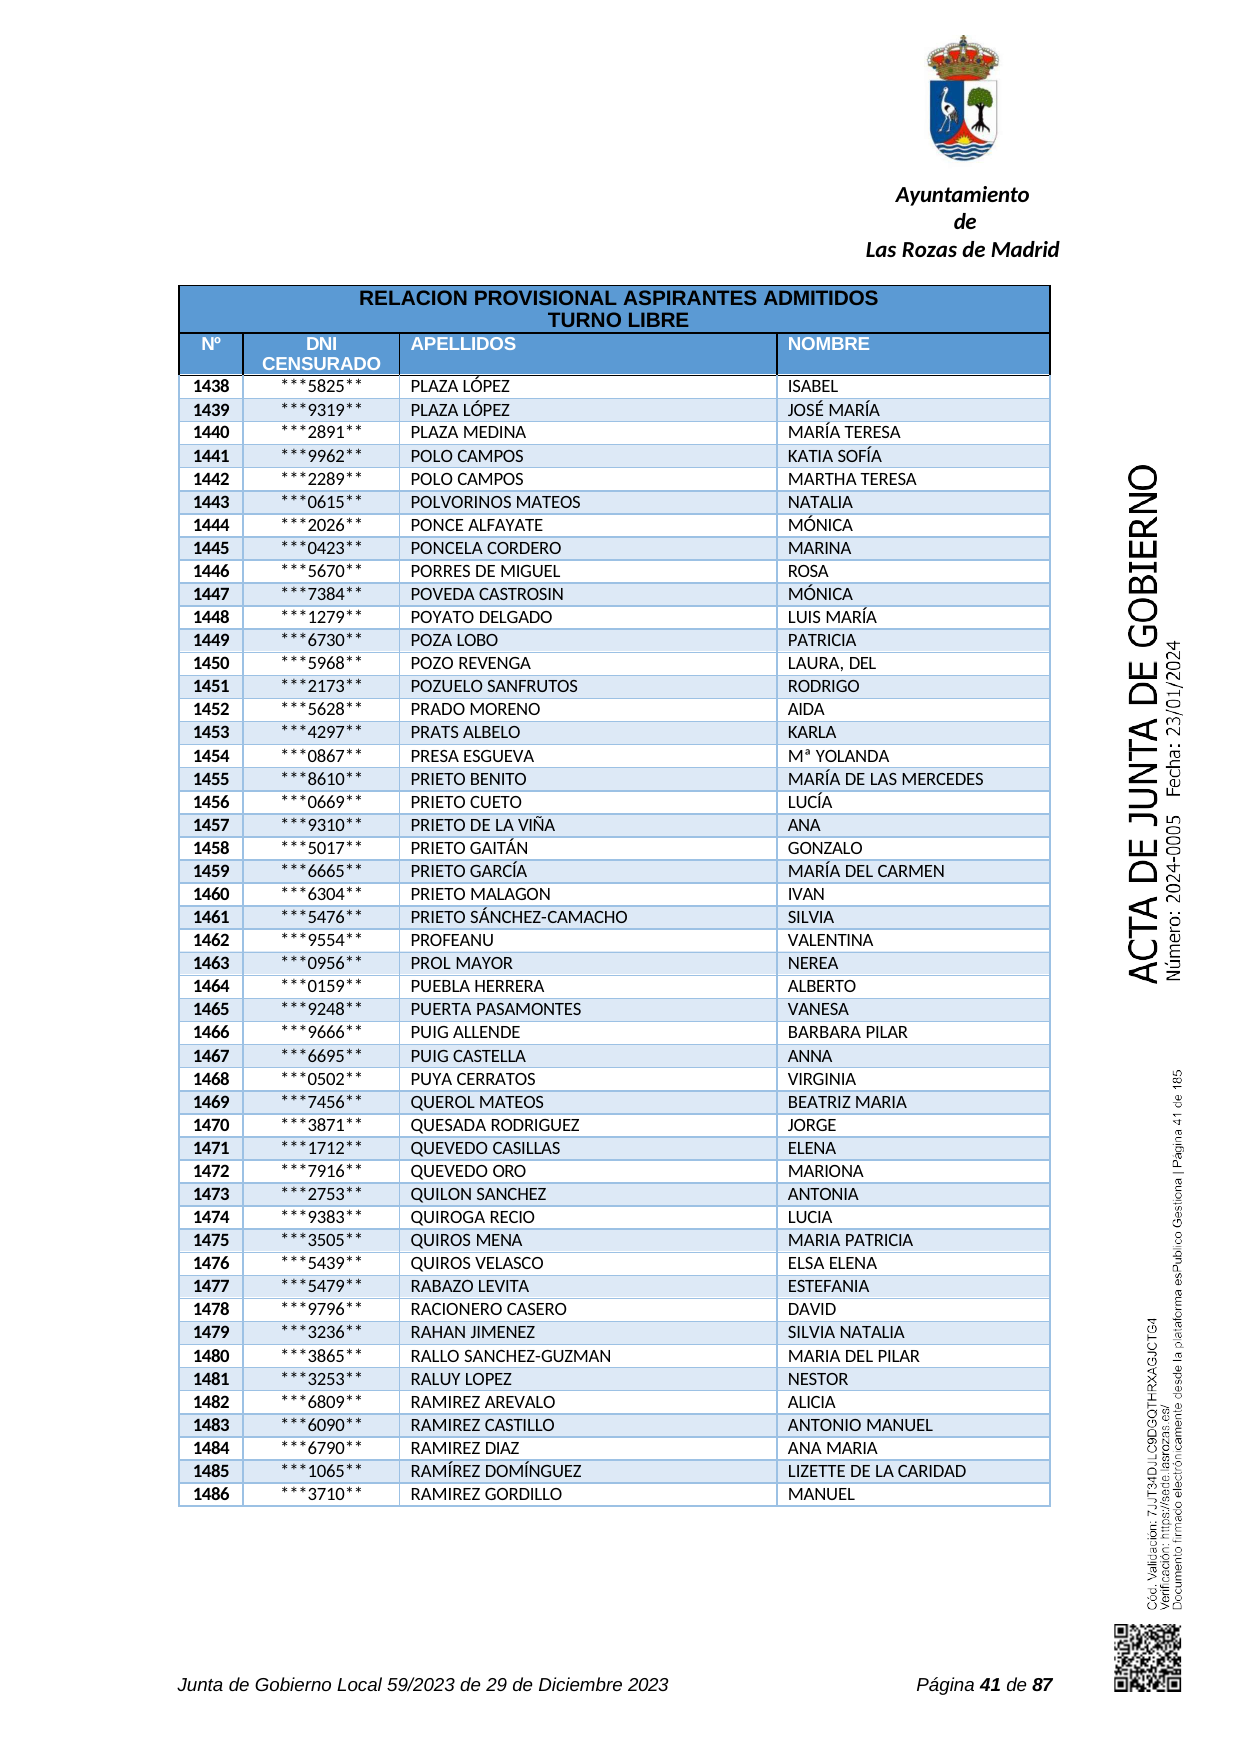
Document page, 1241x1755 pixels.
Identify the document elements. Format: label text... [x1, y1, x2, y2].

table_cell LUCÍA [778, 792, 1049, 813]
table_cell RAHAN JIMENEZ [400, 1322, 776, 1344]
table_cell PRIETO GAITÁN [400, 838, 776, 859]
table_cell POLVORINOS MATEOS [400, 492, 776, 513]
table_cell ***7456** [244, 1092, 399, 1113]
table_cell ***5670** [244, 561, 399, 582]
table_cell PRIETO CUETO [400, 792, 776, 813]
table_cell ***0423** [244, 538, 399, 559]
table_cell 1478 [180, 1299, 242, 1321]
table_cell ***6695** [244, 1045, 399, 1067]
table_cell 1482 [180, 1391, 242, 1413]
table_cell ANTONIA [778, 1184, 1049, 1205]
table_cell RAMIREZ AREVALO [400, 1391, 776, 1413]
table_cell 1480 [180, 1345, 242, 1367]
table_cell BEATRIZ MARIA [778, 1092, 1049, 1113]
table_cell NATALIA [778, 492, 1049, 513]
table_cell MARÍA DE LAS MERCEDES [778, 768, 1049, 790]
table_cell 1446 [180, 561, 242, 582]
table_cell KATIA SOFÍA [778, 445, 1049, 467]
table_cell ***6730** [244, 630, 399, 651]
table_cell ***5476** [244, 907, 399, 928]
table_cell RAMIREZ DIAZ [400, 1438, 776, 1459]
table_cell 1463 [180, 953, 242, 974]
table_cell ***5439** [244, 1253, 399, 1274]
table_cell 1444 [180, 515, 242, 536]
table_cell PRIETO GARCÍA [400, 861, 776, 882]
table_cell 1462 [180, 930, 242, 951]
table_cell ELSA ELENA [778, 1253, 1049, 1274]
table_cell 1484 [180, 1438, 242, 1459]
table_cell 1458 [180, 838, 242, 859]
table_cell PORRES DE MIGUEL [400, 561, 776, 582]
table_cell QUIROS MENA [400, 1230, 776, 1251]
table_cell NESTOR [778, 1368, 1049, 1390]
table_cell APELLIDOS [400, 334, 776, 374]
table_cell 1475 [180, 1230, 242, 1251]
table_cell PRIETO MALAGON [400, 884, 776, 905]
table_cell ***3865** [244, 1345, 399, 1367]
table_cell ***6790** [244, 1438, 399, 1459]
table_cell ***6304** [244, 884, 399, 905]
table_cell ALICIA [778, 1391, 1049, 1413]
table_cell 1470 [180, 1115, 242, 1136]
table_cell RALLO SANCHEZ-GUZMAN [400, 1345, 776, 1367]
table_cell 1439 [180, 399, 242, 421]
table_cell PRIETO DE LA VIÑA [400, 815, 776, 836]
table_cell RAMÍREZ DOMÍNGUEZ [400, 1461, 776, 1482]
table_cell 1486 [180, 1484, 242, 1505]
table_cell LIZETTE DE LA CARIDAD [778, 1461, 1049, 1482]
table_cell ***2891** [244, 422, 399, 444]
table_cell LUIS MARÍA [778, 607, 1049, 628]
table_cell RABAZO LEVITA [400, 1276, 776, 1297]
table_cell 1440 [180, 422, 242, 444]
table_cell ***2173** [244, 676, 399, 698]
table_cell ***3505** [244, 1230, 399, 1251]
table_cell BARBARA PILAR [778, 1022, 1049, 1044]
table_cell ***7916** [244, 1161, 399, 1182]
table_cell PUIG CASTELLA [400, 1045, 776, 1067]
table_cell 1472 [180, 1161, 242, 1182]
table_cell 1451 [180, 676, 242, 698]
table_cell 1455 [180, 768, 242, 790]
table_cell ***0502** [244, 1068, 399, 1090]
table_cell VIRGINIA [778, 1068, 1049, 1090]
table_cell POYATO DELGADO [400, 607, 776, 628]
table_cell ESTEFANIA [778, 1276, 1049, 1297]
table_cell ***3253** [244, 1368, 399, 1390]
table_cell MARIA PATRICIA [778, 1230, 1049, 1251]
table_cell RAMIREZ GORDILLO [400, 1484, 776, 1505]
table_cell PRIETO SÁNCHEZ-CAMACHO [400, 907, 776, 928]
table_cell 1450 [180, 653, 242, 674]
table_cell ***9666** [244, 1022, 399, 1044]
table_cell PRIETO BENITO [400, 768, 776, 790]
table_cell 1445 [180, 538, 242, 559]
table_cell QUIROS VELASCO [400, 1253, 776, 1274]
table_cell 1442 [180, 468, 242, 490]
table_cell 1476 [180, 1253, 242, 1274]
table_cell ANNA [778, 1045, 1049, 1067]
table_cell ELENA [778, 1138, 1049, 1159]
table_cell POLO CAMPOS [400, 468, 776, 490]
table_cell ANA MARIA [778, 1438, 1049, 1459]
table_cell 1452 [180, 699, 242, 721]
table_cell 1447 [180, 584, 242, 605]
table_cell POZA LOBO [400, 630, 776, 651]
table_cell 1461 [180, 907, 242, 928]
table_cell LAURA, DEL [778, 653, 1049, 674]
table_cell ***0956** [244, 953, 399, 974]
table_cell ***3710** [244, 1484, 399, 1505]
table_cell JOSÉ MARÍA [778, 399, 1049, 421]
table_cell RALUY LOPEZ [400, 1368, 776, 1390]
table_cell ***5968** [244, 653, 399, 674]
table_cell ***5825** [244, 376, 399, 398]
table_cell QUILON SANCHEZ [400, 1184, 776, 1205]
table_cell 1438 [180, 376, 242, 398]
table_cell ***1279** [244, 607, 399, 628]
table_cell ***2026** [244, 515, 399, 536]
table_cell ***4297** [244, 722, 399, 744]
table_cell ***3871** [244, 1115, 399, 1136]
table_cell POLO CAMPOS [400, 445, 776, 467]
table_cell PLAZA LÓPEZ [400, 376, 776, 398]
table_cell 1465 [180, 999, 242, 1021]
table_cell 1477 [180, 1276, 242, 1297]
table_cell ***9319** [244, 399, 399, 421]
table_cell PLAZA LÓPEZ [400, 399, 776, 421]
table_cell QUEVEDO CASILLAS [400, 1138, 776, 1159]
table_cell ***5017** [244, 838, 399, 859]
table_cell ALBERTO [778, 976, 1049, 998]
table_cell Mª YOLANDA [778, 745, 1049, 767]
table_cell 1456 [180, 792, 242, 813]
table_cell ***9962** [244, 445, 399, 467]
table_cell ***2753** [244, 1184, 399, 1205]
table_cell ***5628** [244, 699, 399, 721]
table_cell ***6809** [244, 1391, 399, 1413]
table_cell ***9310** [244, 815, 399, 836]
table_cell MARINA [778, 538, 1049, 559]
table_cell ***6665** [244, 861, 399, 882]
table_cell RAMIREZ CASTILLO [400, 1415, 776, 1436]
table_cell 1464 [180, 976, 242, 998]
table_cell LUCIA [778, 1207, 1049, 1228]
table_cell MARÍA TERESA [778, 422, 1049, 444]
table_cell VANESA [778, 999, 1049, 1021]
table_cell MÓNICA [778, 584, 1049, 605]
table_cell PONCELA CORDERO [400, 538, 776, 559]
table_cell VALENTINA [778, 930, 1049, 951]
table_cell QUIROGA RECIO [400, 1207, 776, 1228]
table_cell 1483 [180, 1415, 242, 1436]
table_cell 1457 [180, 815, 242, 836]
table_cell PROFEANU [400, 930, 776, 951]
table_cell 1448 [180, 607, 242, 628]
table_cell SILVIA NATALIA [778, 1322, 1049, 1344]
table_cell PUIG ALLENDE [400, 1022, 776, 1044]
table_cell 1466 [180, 1022, 242, 1044]
table_cell RACIONERO CASERO [400, 1299, 776, 1321]
table_cell ***6090** [244, 1415, 399, 1436]
table_cell PRESA ESGUEVA [400, 745, 776, 767]
table_cell PRATS ALBELO [400, 722, 776, 744]
table_cell ***2289** [244, 468, 399, 490]
table_cell MANUEL [778, 1484, 1049, 1505]
table_cell 1485 [180, 1461, 242, 1482]
table_cell ***5479** [244, 1276, 399, 1297]
table_cell PONCE ALFAYATE [400, 515, 776, 536]
table_cell 1481 [180, 1368, 242, 1390]
table_header RELACION PROVISIONAL ASPIRANTES ADMITIDOS TURNO LIBRE [180, 286, 1049, 332]
table_cell NOMBRE [778, 334, 1049, 374]
table_cell 1459 [180, 861, 242, 882]
table_cell ***0669** [244, 792, 399, 813]
table_cell POZUELO SANFRUTOS [400, 676, 776, 698]
table_cell ROSA [778, 561, 1049, 582]
table_cell ANA [778, 815, 1049, 836]
table_cell ***0867** [244, 745, 399, 767]
table_cell GONZALO [778, 838, 1049, 859]
table_cell ***3236** [244, 1322, 399, 1344]
table_cell MARÍA DEL CARMEN [778, 861, 1049, 882]
table_cell 1454 [180, 745, 242, 767]
table_cell 1471 [180, 1138, 242, 1159]
table_cell NEREA [778, 953, 1049, 974]
table_cell DAVID [778, 1299, 1049, 1321]
table_cell PUEBLA HERRERA [400, 976, 776, 998]
table_cell PLAZA MEDINA [400, 422, 776, 444]
table_cell JORGE [778, 1115, 1049, 1136]
table_cell 1453 [180, 722, 242, 744]
table_cell POZO REVENGA [400, 653, 776, 674]
table_cell PUYA CERRATOS [400, 1068, 776, 1090]
table_cell ***1065** [244, 1461, 399, 1482]
table_cell DNI CENSURADO [244, 334, 399, 374]
table_cell QUEVEDO ORO [400, 1161, 776, 1182]
table_cell POVEDA CASTROSIN [400, 584, 776, 605]
table_cell ***8610** [244, 768, 399, 790]
table_cell ISABEL [778, 376, 1049, 398]
table_cell QUESADA RODRIGUEZ [400, 1115, 776, 1136]
table_cell 1443 [180, 492, 242, 513]
table_cell PRADO MORENO [400, 699, 776, 721]
table_cell ***9248** [244, 999, 399, 1021]
table_cell RODRIGO [778, 676, 1049, 698]
table_cell PUERTA PASAMONTES [400, 999, 776, 1021]
table_cell IVAN [778, 884, 1049, 905]
table_cell 1469 [180, 1092, 242, 1113]
table_cell 1474 [180, 1207, 242, 1228]
table_cell KARLA [778, 722, 1049, 744]
table_cell ***0159** [244, 976, 399, 998]
table_cell MARIA DEL PILAR [778, 1345, 1049, 1367]
table_cell 1449 [180, 630, 242, 651]
table_cell ANTONIO MANUEL [778, 1415, 1049, 1436]
table_cell MARIONA [778, 1161, 1049, 1182]
table_cell SILVIA [778, 907, 1049, 928]
table_cell 1467 [180, 1045, 242, 1067]
table_cell MARTHA TERESA [778, 468, 1049, 490]
table_cell ***9554** [244, 930, 399, 951]
table_cell QUEROL MATEOS [400, 1092, 776, 1113]
table_cell 1460 [180, 884, 242, 905]
table_cell 1468 [180, 1068, 242, 1090]
table_cell PATRICIA [778, 630, 1049, 651]
table_cell AIDA [778, 699, 1049, 721]
table_cell ***1712** [244, 1138, 399, 1159]
table_cell ***9796** [244, 1299, 399, 1321]
table_cell ***9383** [244, 1207, 399, 1228]
table_cell MÓNICA [778, 515, 1049, 536]
table_cell ***7384** [244, 584, 399, 605]
table_cell 1479 [180, 1322, 242, 1344]
table_cell 1441 [180, 445, 242, 467]
table_cell ***0615** [244, 492, 399, 513]
table_cell PROL MAYOR [400, 953, 776, 974]
table_cell Nº [180, 334, 242, 374]
table_cell 1473 [180, 1184, 242, 1205]
